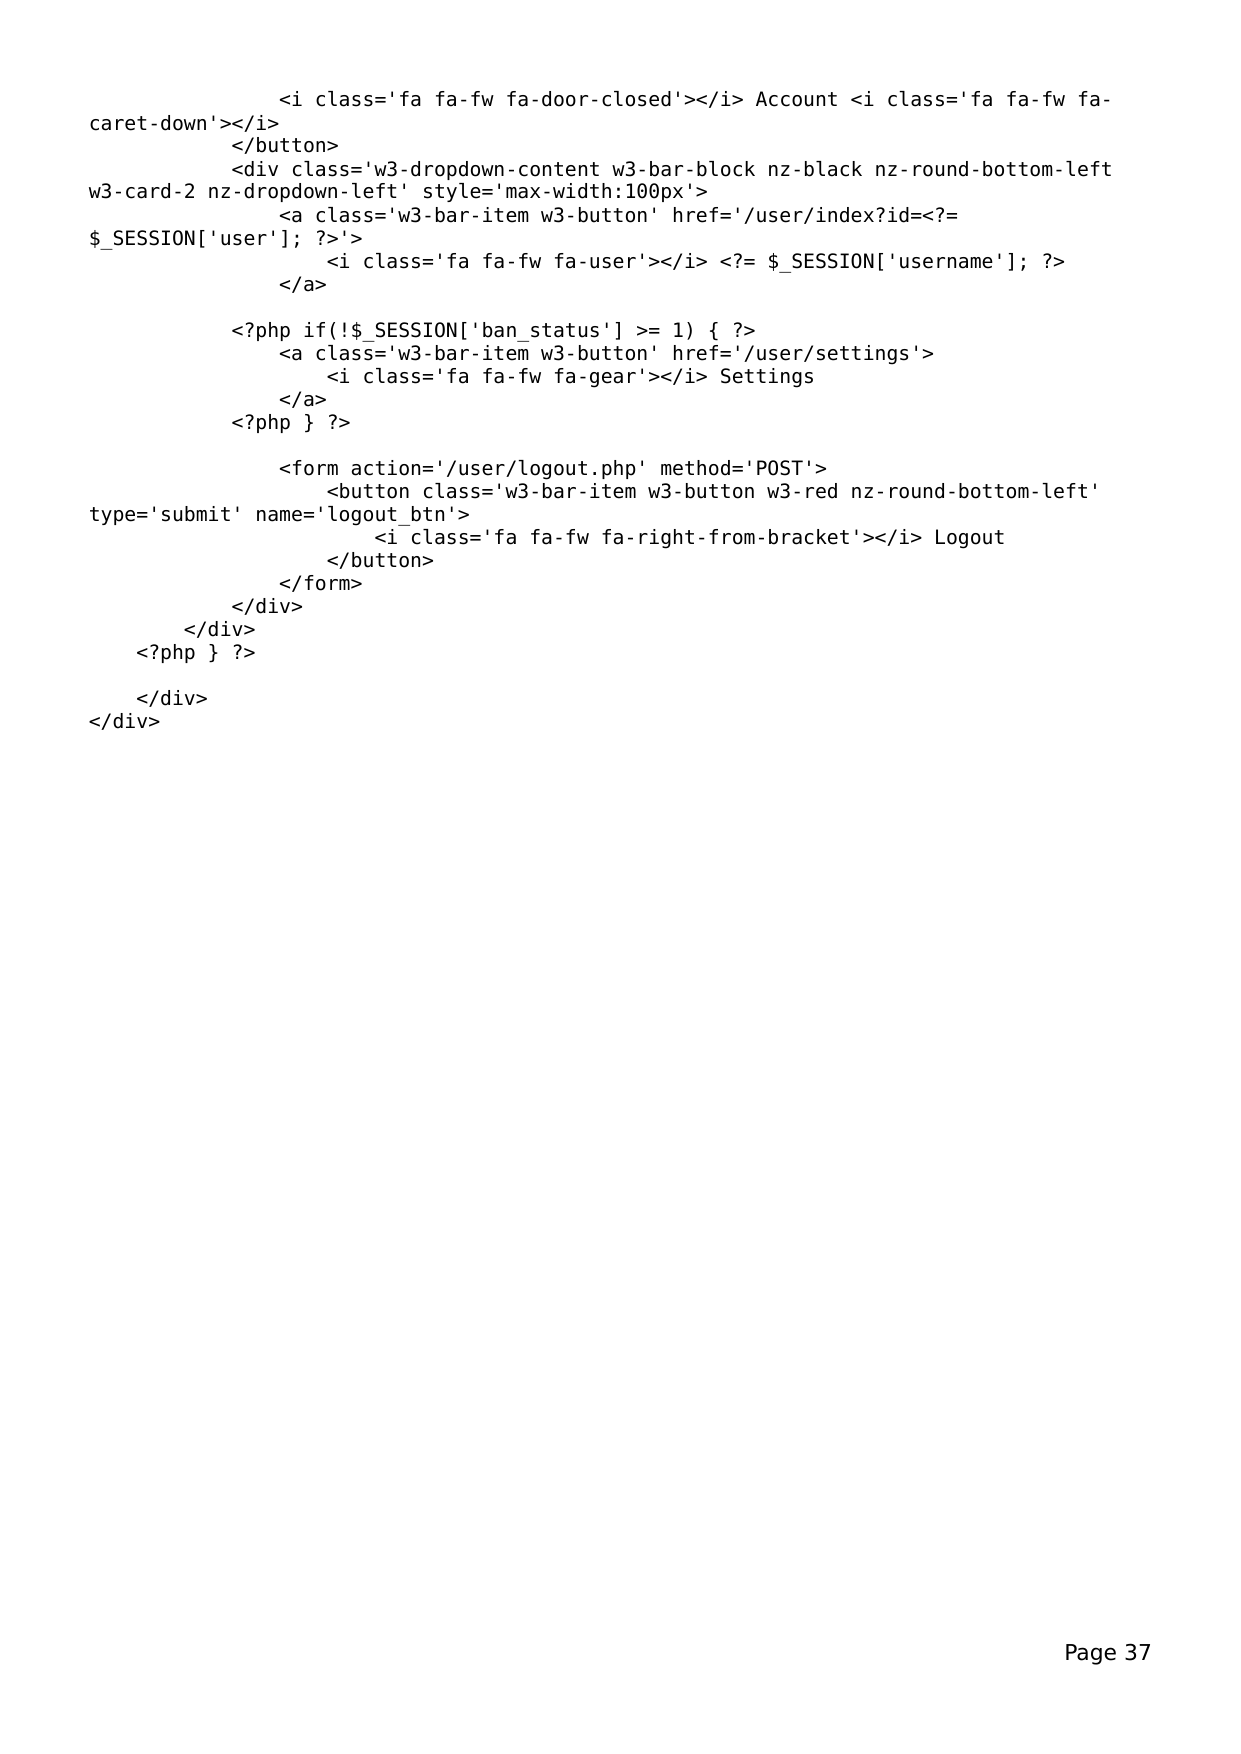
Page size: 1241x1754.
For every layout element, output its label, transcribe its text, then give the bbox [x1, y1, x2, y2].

text </div> [88, 710, 1152, 733]
text </div> [88, 595, 1152, 618]
text </div> [88, 618, 1152, 641]
text <a class='w3-bar-item w3-button' href='/user/settings'> [88, 342, 1152, 365]
text <?php } ?> [88, 411, 1152, 434]
text <i class='fa fa-fw fa-right-from-bracket'></i> Logout [88, 526, 1152, 549]
text <form action='/user/logout.php' method='POST'> [88, 457, 1152, 480]
text <button class='w3-bar-item w3-button w3-red nz-round-bottom-left' type='submit' name='logout_btn'> [88, 480, 1152, 526]
text <i class='fa fa-fw fa-door-closed'></i> Account <i class='fa fa-fw fa-caret-down'></i> [88, 88, 1152, 134]
text </button> [88, 549, 1152, 572]
text <div class='w3-dropdown-content w3-bar-block nz-black nz-round-bottom-left w3-card-2 nz-dropdown-left' style='max-width:100px'> [88, 158, 1152, 204]
text </div> [88, 687, 1152, 710]
text </a> [88, 273, 1152, 296]
text <i class='fa fa-fw fa-gear'></i> Settings [88, 365, 1152, 388]
text <?php if(!$_SESSION['ban_status'] >= 1) { ?> [88, 319, 1152, 342]
text <a class='w3-bar-item w3-button' href='/user/index?id=<?= $_SESSION['user']; ?>'> [88, 204, 1152, 250]
text <?php } ?> [88, 641, 1152, 664]
text </form> [88, 572, 1152, 595]
text <i class='fa fa-fw fa-user'></i> <?= $_SESSION['username']; ?> [88, 250, 1152, 273]
text </button> [88, 134, 1152, 158]
text </a> [88, 388, 1152, 411]
